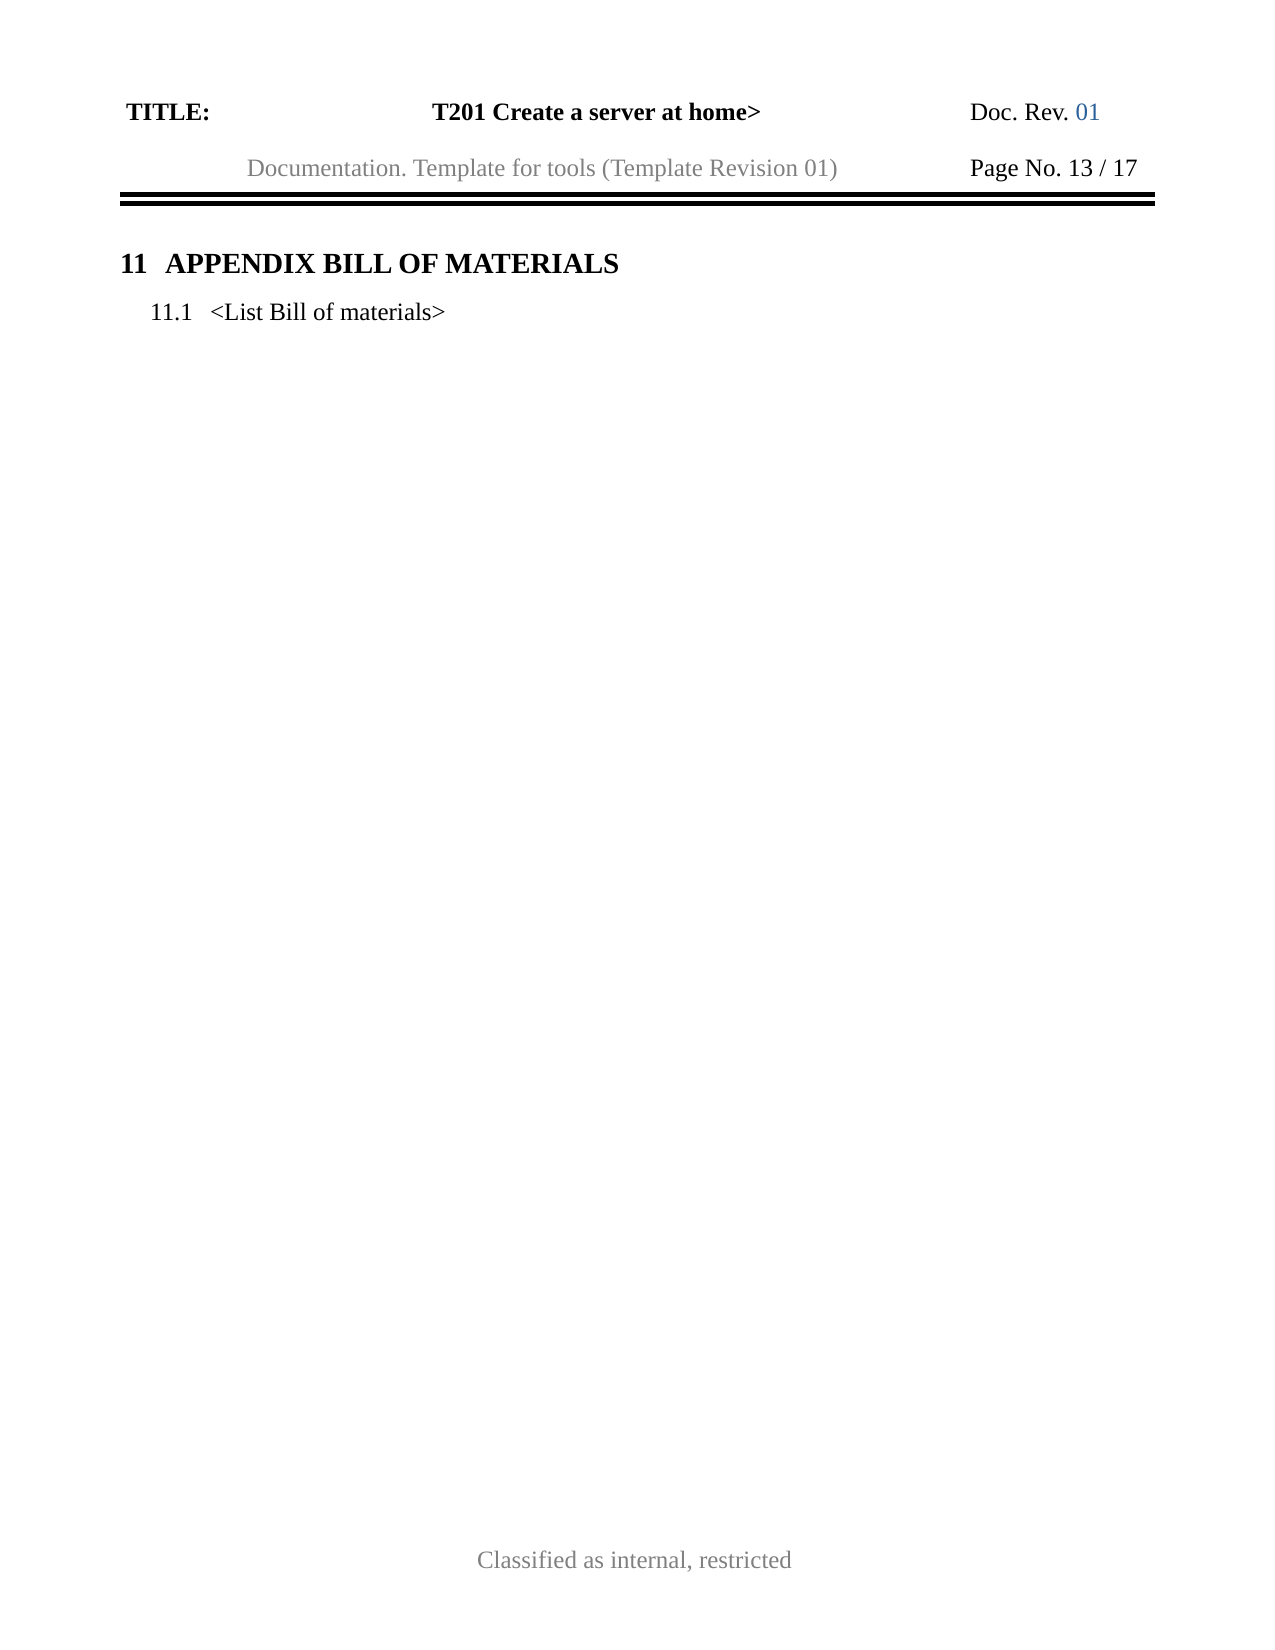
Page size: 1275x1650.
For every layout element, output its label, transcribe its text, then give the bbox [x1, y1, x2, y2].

subtitle <List Bill of materials> [120, 297, 1155, 326]
subtitle Appendix Bill of materials [120, 246, 1155, 280]
